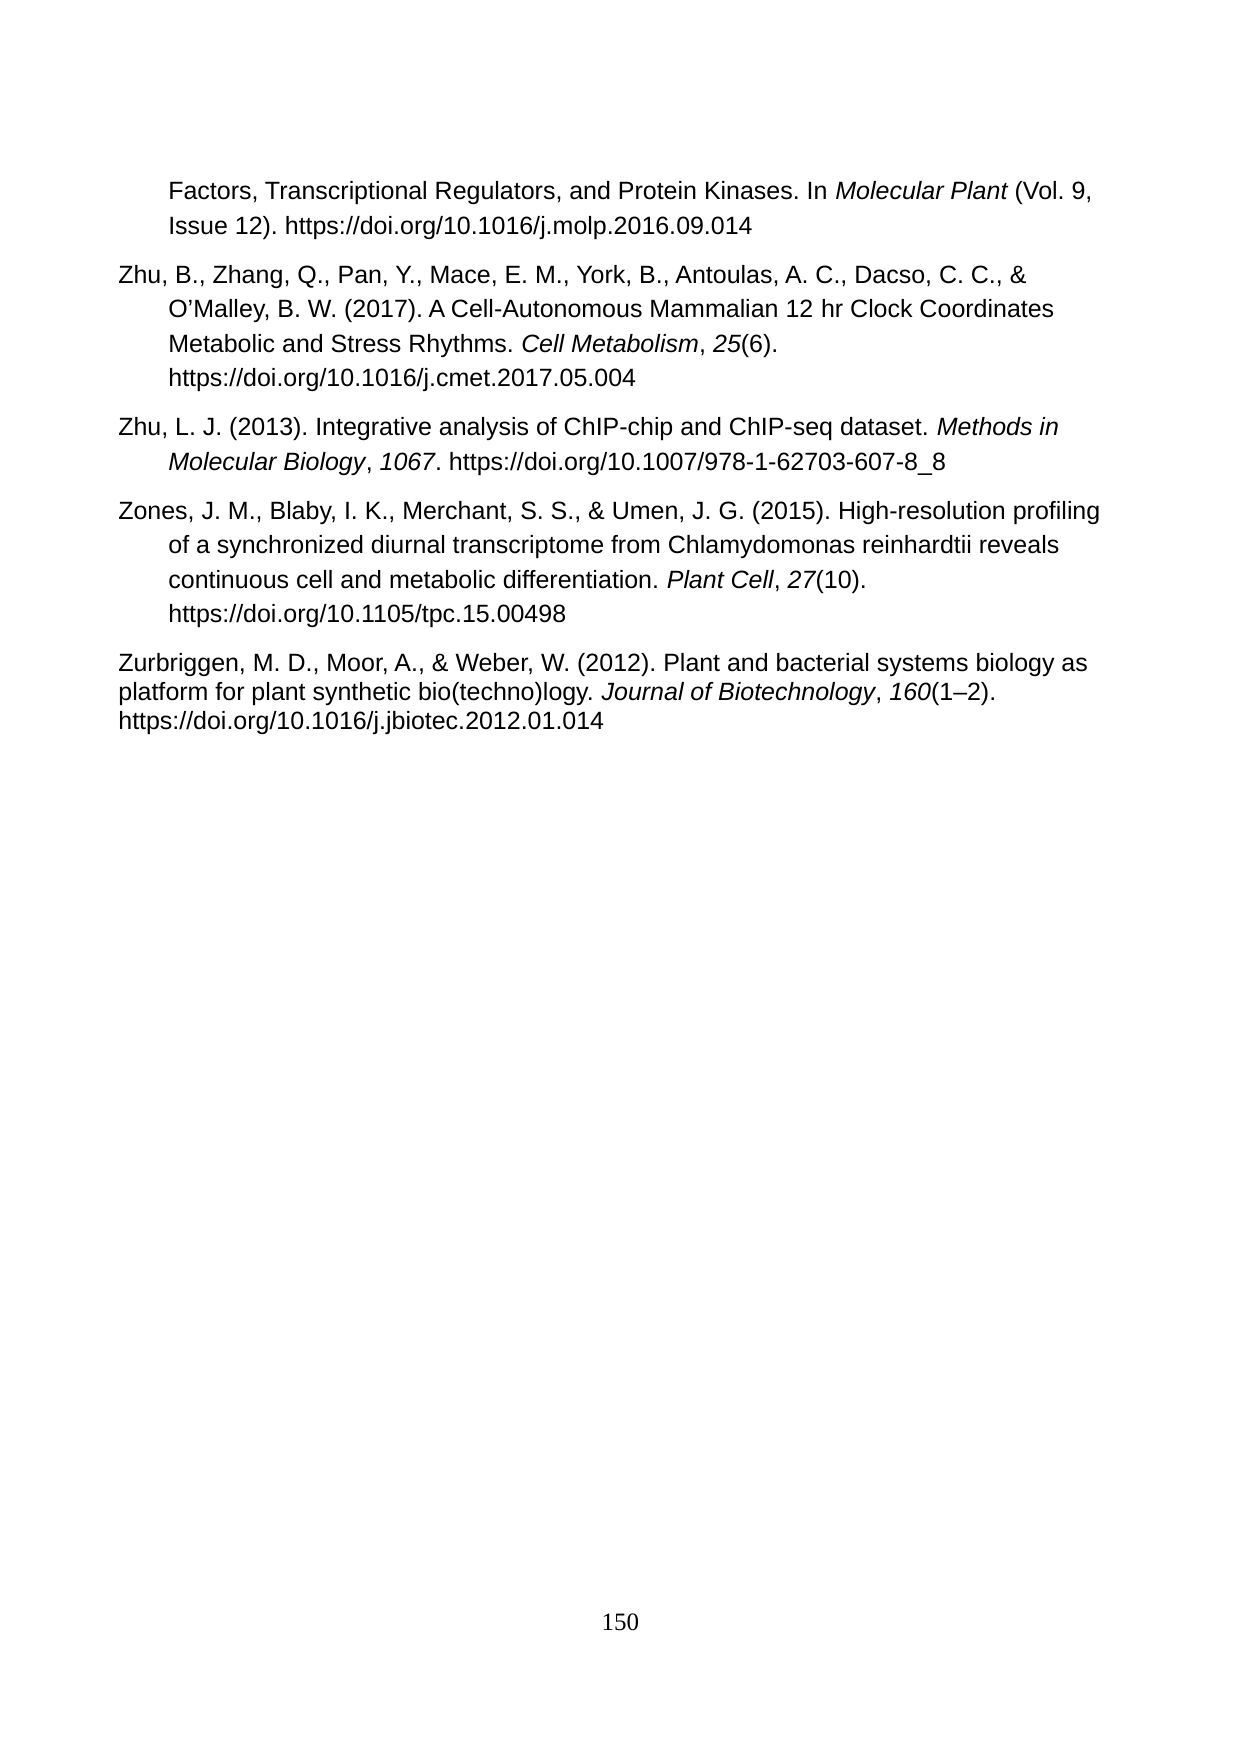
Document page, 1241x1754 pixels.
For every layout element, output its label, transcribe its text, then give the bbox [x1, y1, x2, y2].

text Zones, J. M., Blaby, I. K., Merchant, S. S., & Umen, J. G. (2015). High-resolution profiling of a synchronized diurnal transcriptome from Chlamydomonas reinhardtii reveals continuous cell and metabolic differentiation. Plant Cell, 27(10). https://doi.org/10.1105/tpc.15.00498 [118, 496, 1122, 628]
text Zhu, B., Zhang, Q., Pan, Y., Mace, E. M., York, B., Antoulas, A. C., Dacso, C. C., & O’Malley, B. W. (2017). A Cell-Autonomous Mammalian 12 hr Clock Coordinates Metabolic and Stress Rhythms. Cell Metabolism, 25(6). https://doi.org/10.1016/j.cmet.2017.05.004 [118, 260, 1122, 392]
text Factors, Transcriptional Regulators, and Protein Kinases. In Molecular Plant (Vol. 9, Issue 12). https://doi.org/10.1016/j.molp.2016.09.014 [118, 176, 1122, 239]
text Zurbriggen, M. D., Moor, A., & Weber, W. (2012). Plant and bacterial systems biology as platform for plant synthetic bio(techno)logy. Journal of Biotechnology, 160(1–2). https://doi.org/10.1016/j.jbiotec.2012.01.014 [118, 648, 1122, 735]
text Zhu, L. J. (2013). Integrative analysis of ChIP-chip and ChIP-seq dataset. Methods in Molecular Biology, 1067. https://doi.org/10.1007/978-1-62703-607-8_8 [118, 412, 1122, 476]
